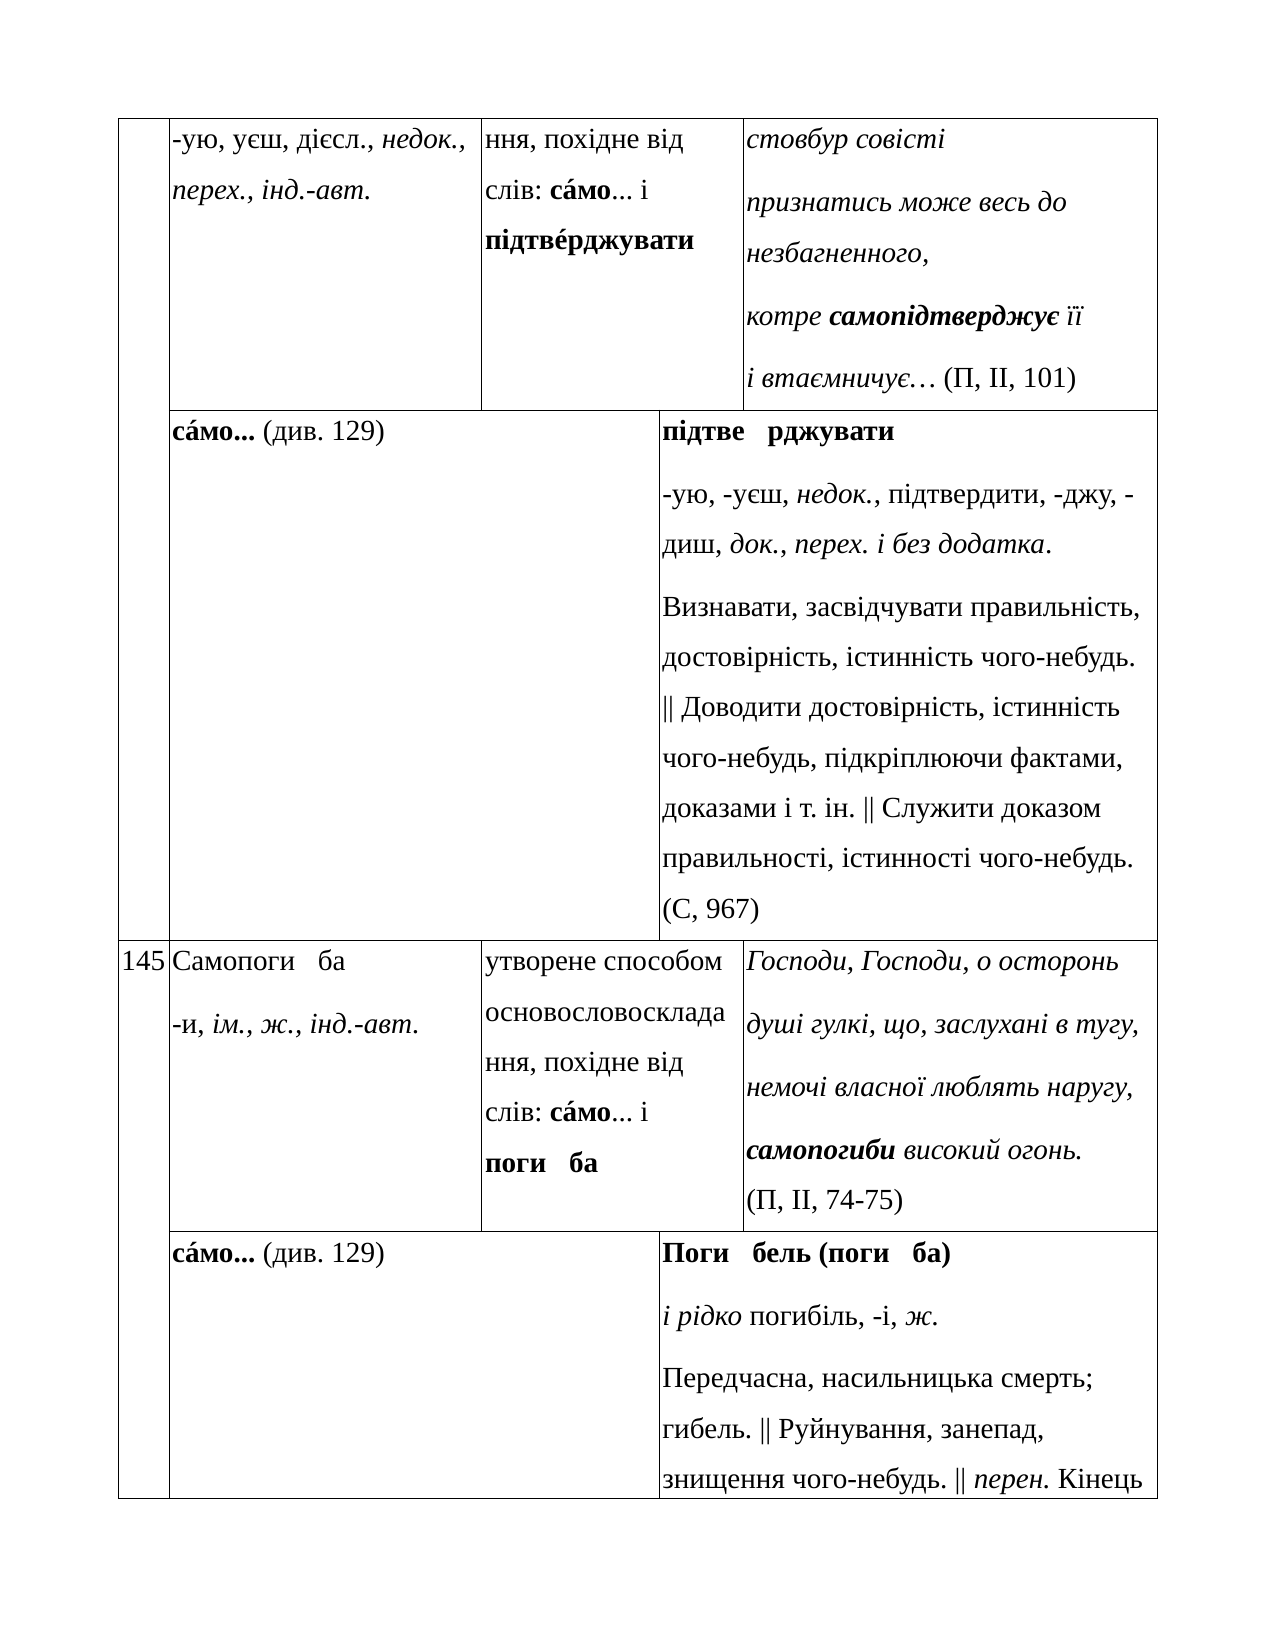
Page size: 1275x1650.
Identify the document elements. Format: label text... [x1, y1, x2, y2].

table_cell [119, 119, 169, 940]
table_cell ння, похідне від слів: сáмо... і підтвéрджувати [482, 119, 743, 409]
table_cell сáмо... (див. 129) [170, 1232, 659, 1498]
table_cell -ую, уєш, дієсл., недок., перех., інд.-авт. [170, 119, 481, 409]
table_cell Господи, Господи, о осторонь душі гулкі, що, заслухані в тугу, немочі власної люблять наругу, самопогиби високий огонь. (П, ІІ, 74-75) [744, 941, 1157, 1231]
table_cell Самопогиба -и, ім., ж., інд.-авт. [170, 941, 481, 1231]
table_cell Погибель (погиба) і рідко погибіль, -і, ж. Передчасна, насильницька смерть; гибель. || Руйнування, занепад, знищення чого-небудь. || перен. Кінець [660, 1232, 1157, 1498]
table_cell 145 [119, 941, 169, 1498]
table_cell сáмо... (див. 129) [170, 411, 659, 940]
table_cell утворене способом основословоскладання, похідне від слів: сáмо... і погиба [482, 941, 743, 1231]
table_cell стовбур совісті признатись може весь до незбагненного, котре самопідтверджує її і втаємничує… (П, ІІ, 101) [744, 119, 1157, 409]
table_cell підтверджувати -ую, -уєш, недок., підтвердити, -джу, -диш, док., перех. і без додатка. Визнавати, засвідчувати правильність, достовірність, істинність чого-небудь. || Доводити достовірність, істинність чого-небудь, підкріплюючи фактами, доказами і т. ін. || Служити доказом правильності, істинності чого-небудь. (С, 967) [660, 411, 1157, 940]
